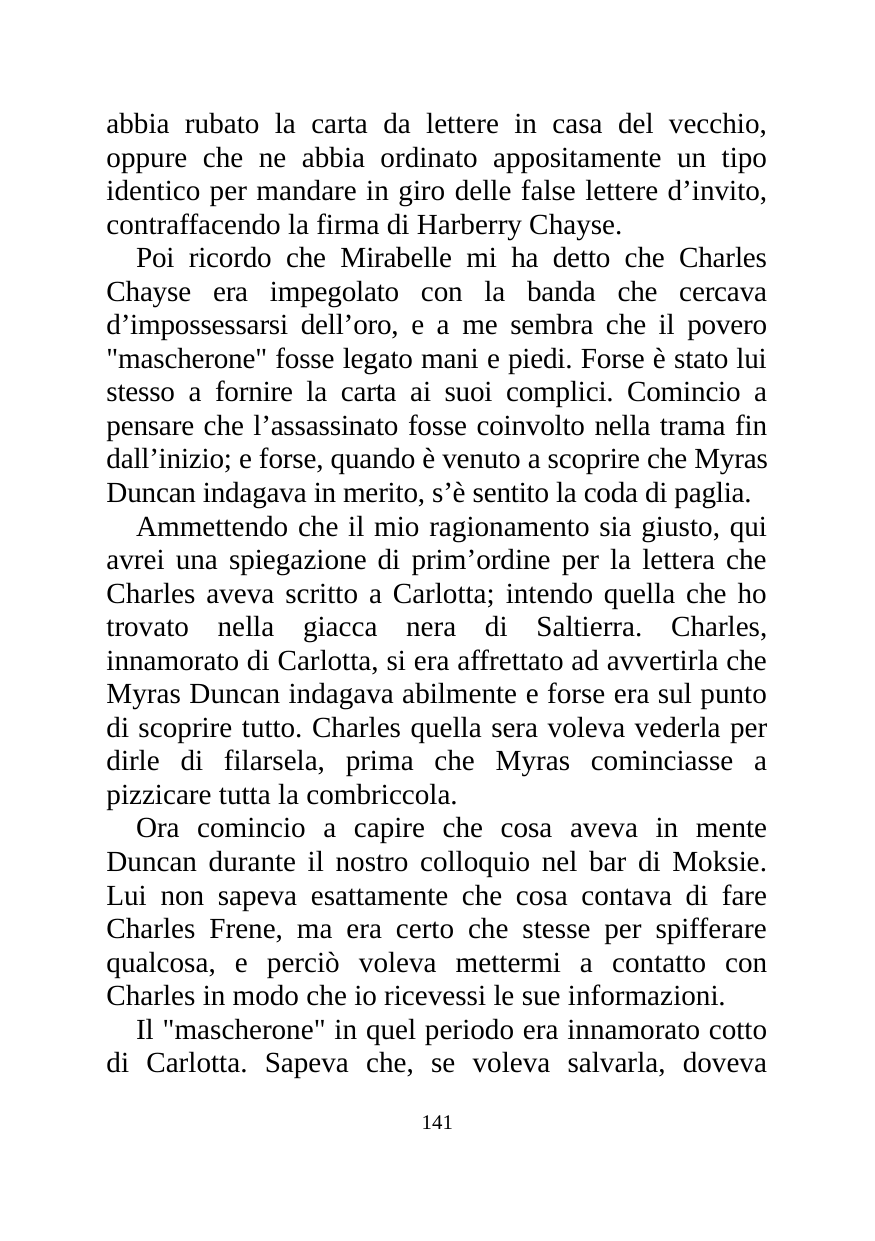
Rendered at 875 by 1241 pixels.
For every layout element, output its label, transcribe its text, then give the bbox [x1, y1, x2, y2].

text Il "mascherone" in quel periodo era innamorato cotto di Carlotta. Sapeva che, se voleva salvarla, doveva [106, 1012, 768, 1079]
text Ora comincio a capire che cosa aveva in mente Duncan durante il nostro colloquio nel bar di Moksie. Lui non sapeva esattamente che cosa contava di fare Charles Frene, ma era certo che stesse per spifferare qualcosa, e perciò voleva mettermi a contatto con Charles in modo che io ricevessi le sue informazioni. [106, 811, 768, 1012]
text abbia rubato la carta da lettere in casa del vecchio, oppure che ne abbia ordinato appositamente un tipo identico per mandare in giro delle false lettere d’invito, contraffacendo la firma di Harberry Chayse. [106, 106, 768, 240]
text Poi ricordo che Mirabelle mi ha detto che Charles Chayse era impegolato con la banda che cercava d’impossessarsi dell’oro, e a me sembra che il povero "mascherone" fosse legato mani e piedi. Forse è stato lui stesso a fornire la carta ai suoi complici. Comincio a pensare che l’assassinato fosse coinvolto nella trama fin dall’inizio; e forse, quando è venuto a scoprire che Myras Duncan indagava in merito, s’è sentito la coda di paglia. [106, 240, 768, 509]
text Ammettendo che il mio ragionamento sia giusto, qui avrei una spiegazione di prim’ordine per la lettera che Charles aveva scritto a Carlotta; intendo quella che ho trovato nella giacca nera di Saltierra. Charles, innamorato di Carlotta, si era affrettato ad avvertirla che Myras Duncan indagava abilmente e forse era sul punto di scoprire tutto. Charles quella sera voleva vederla per dirle di filarsela, prima che Myras cominciasse a pizzicare tutta la combriccola. [106, 509, 768, 811]
